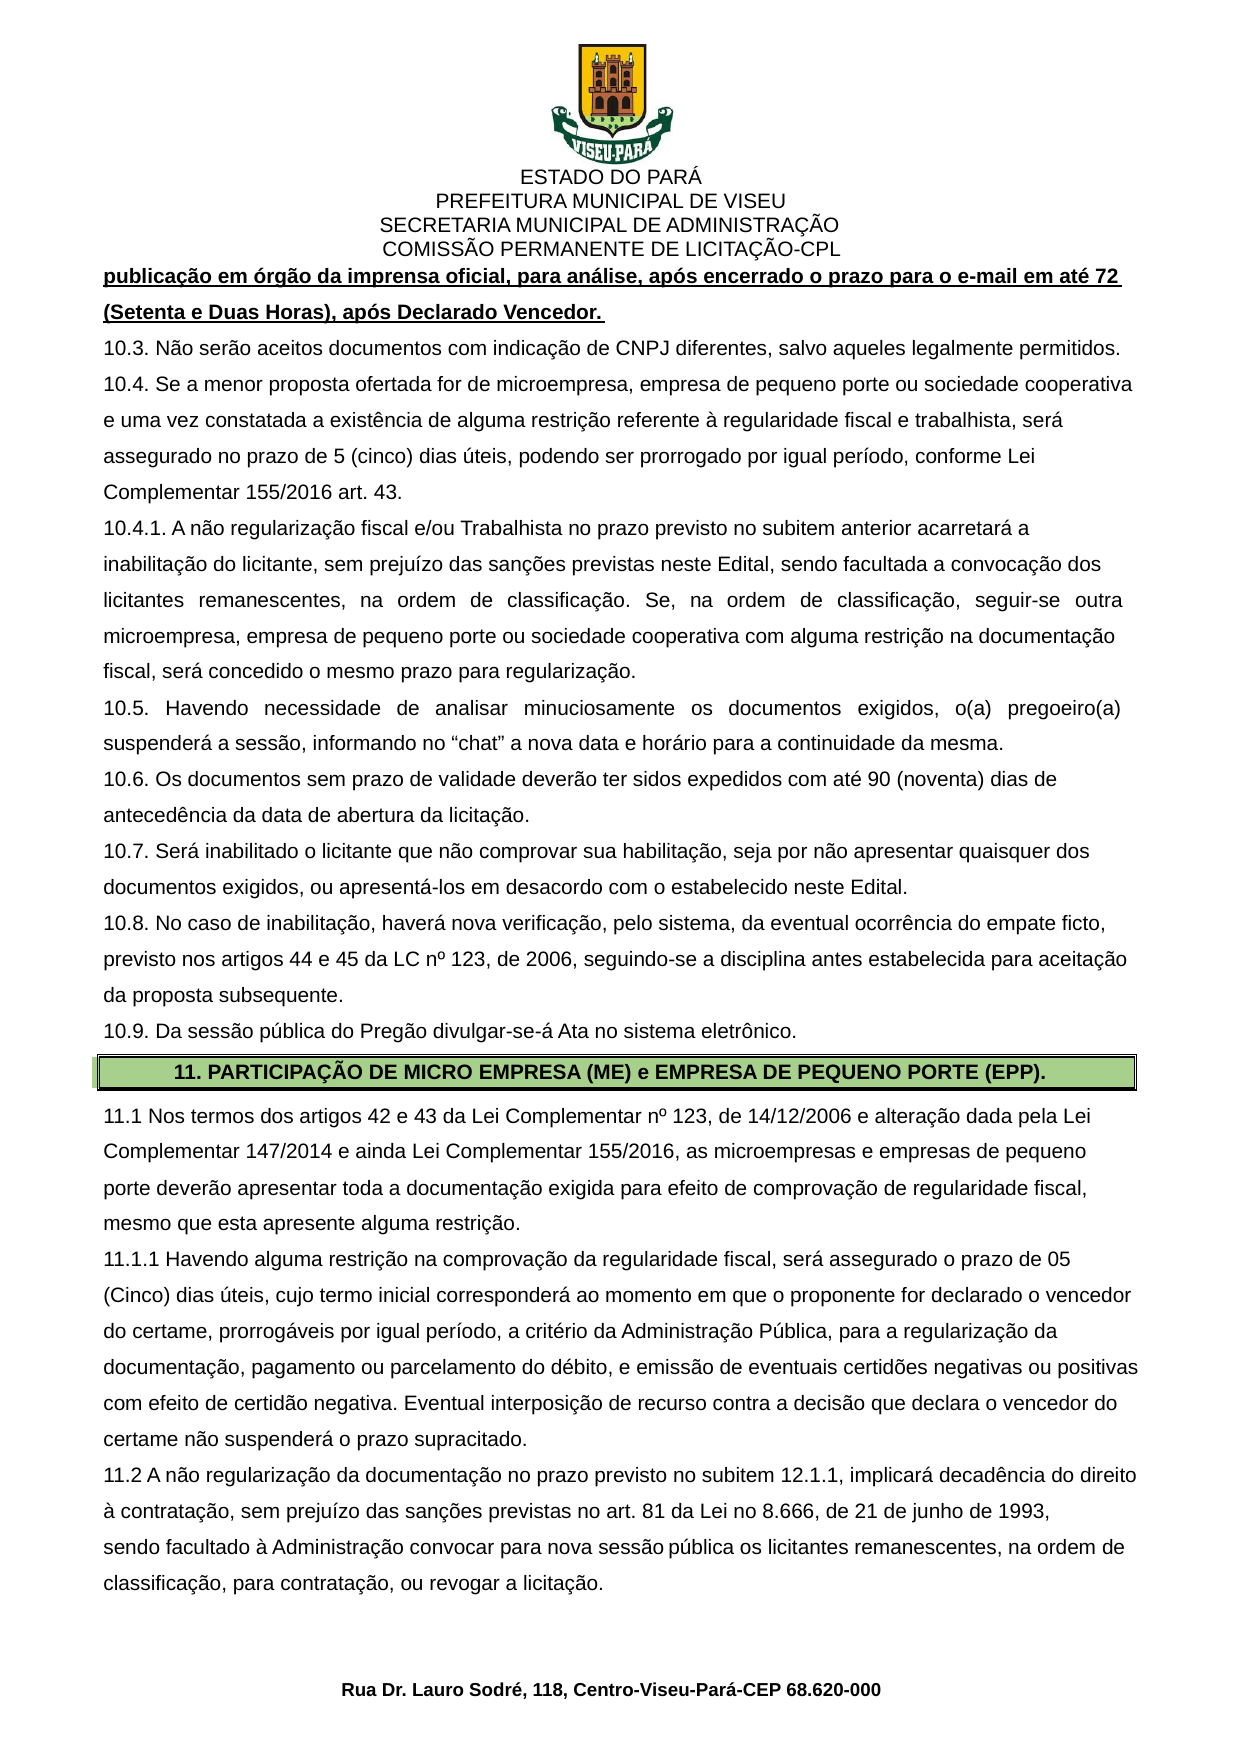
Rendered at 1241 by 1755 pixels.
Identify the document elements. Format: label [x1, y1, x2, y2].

picture [551, 44, 674, 165]
